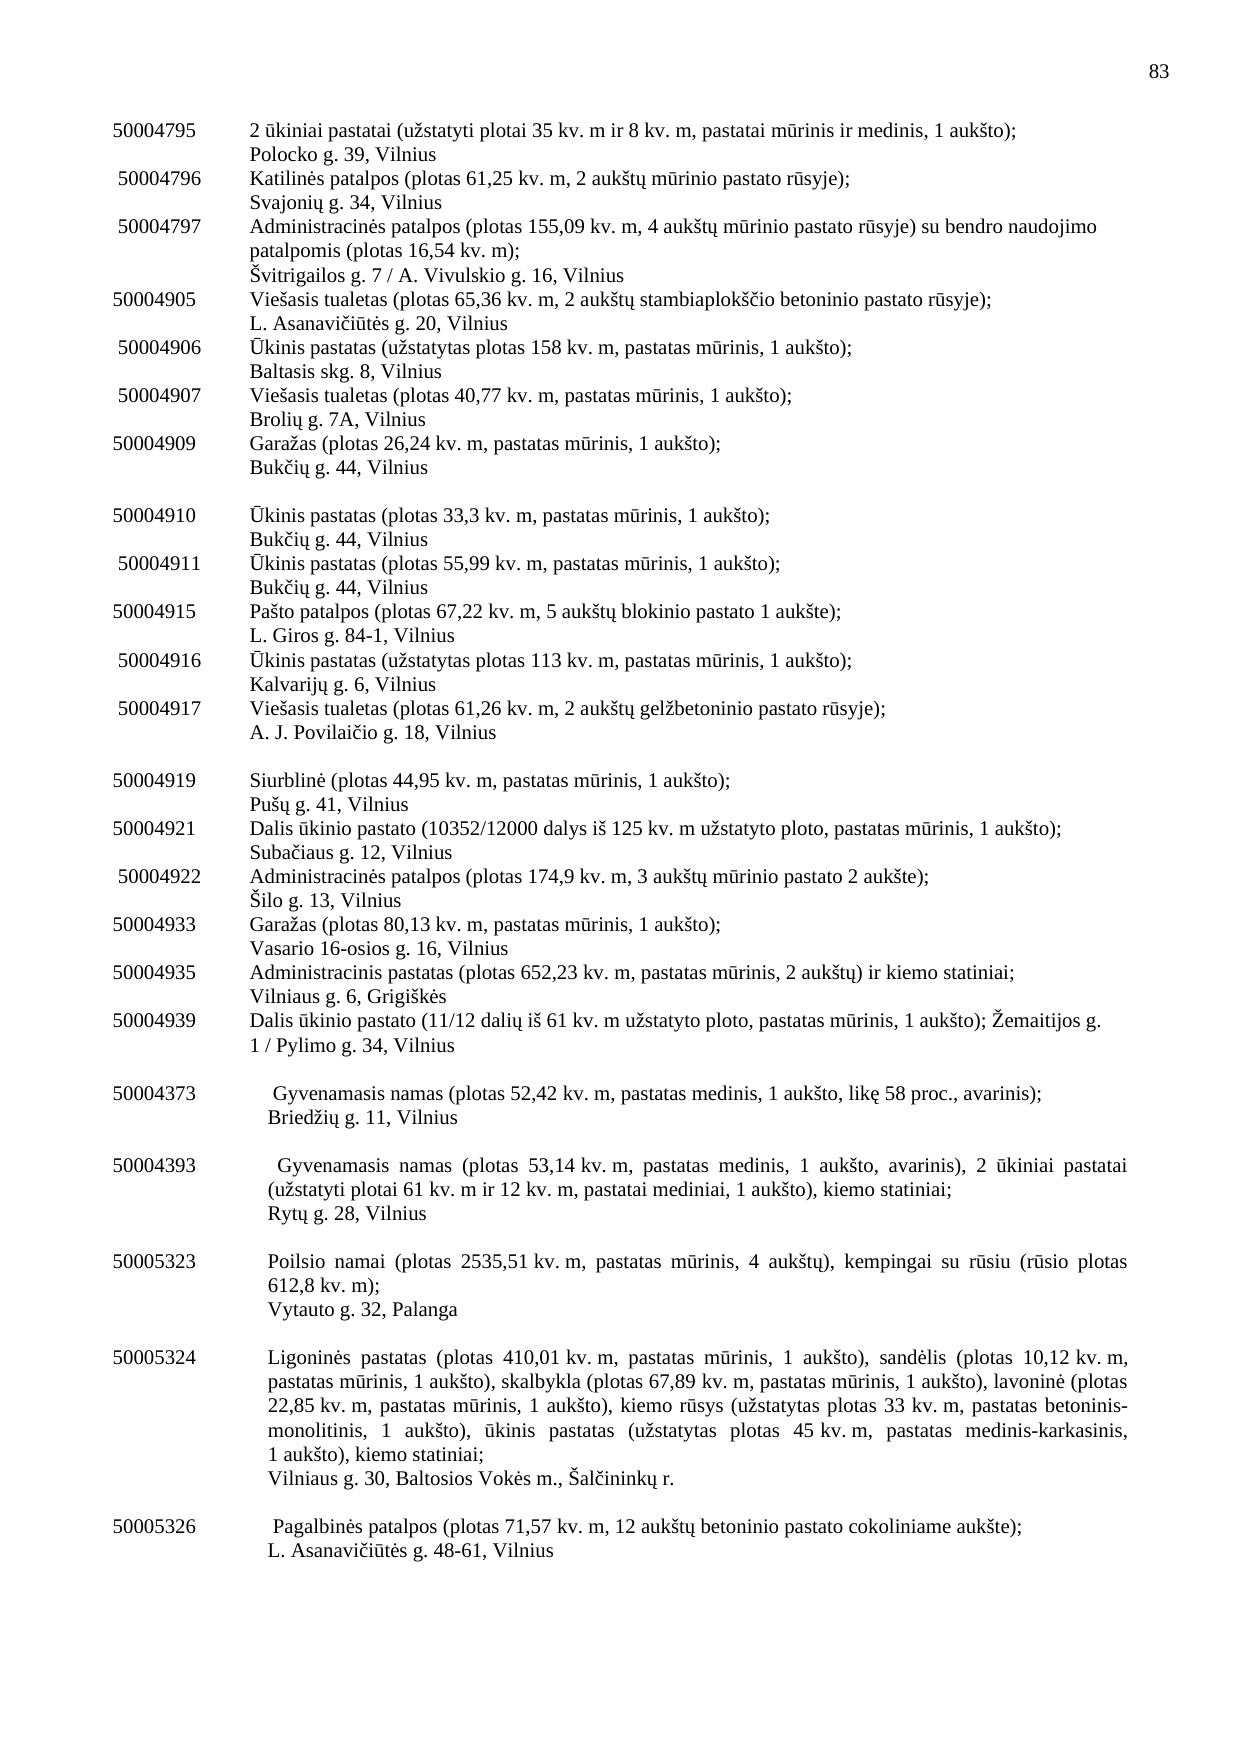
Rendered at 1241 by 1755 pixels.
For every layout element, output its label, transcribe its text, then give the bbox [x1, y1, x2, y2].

table_cell 50004910 50004911 50004915 50004916 50004917 [101, 503, 238, 768]
table_cell [1140, 1081, 1156, 1153]
table_cell [1156, 1345, 1173, 1514]
table_cell [1173, 1081, 1190, 1153]
table_cell Gyvenamasis namas (plotas 52,42 kv. m, pastatas medinis, 1 aukšto, likę 58 proc., avarinis); Briedžių g. 11, Vilnius [238, 1081, 1139, 1153]
table_cell Gyvenamasis namas (plotas 53,14 kv. m, pastatas medinis, 1 aukšto, avarinis), 2 ūkiniai pastatai (užstatyti plotai 61 kv. m ir 12 kv. m, pastatai mediniai, 1 aukšto), kiemo statiniai; Rytų g. 28, Vilnius [238, 1153, 1139, 1249]
table_cell Ūkinis pastatas (plotas 33,3 kv. m, pastatas mūrinis, 1 aukšto); Bukčių g. 44, Vilnius Ūkinis pastatas (plotas 55,99 kv. m, pastatas mūrinis, 1 aukšto); Bukčių g. 44, Vilnius Pašto patalpos (plotas 67,22 kv. m, 5 aukštų blokinio pastato 1 aukšte); L. Giros g. 84-1, Vilnius Ūkinis pastatas (užstatytas plotas 113 kv. m, pastatas mūrinis, 1 aukšto); Kalvarijų g. 6, Vilnius Viešasis tualetas (plotas 61,26 kv. m, 2 aukštų gelžbetoninio pastato rūsyje); A. J. Povilaičio g. 18, Vilnius [238, 503, 1139, 768]
table_cell [1173, 1249, 1190, 1345]
table_cell [1190, 1249, 1198, 1345]
table_cell 50004393 [101, 1153, 238, 1249]
table_cell [1156, 1153, 1173, 1249]
table_cell 50004795 50004796 50004797 50004905 50004906 50004907 50004909 [101, 118, 238, 503]
table_cell 50005326 [101, 1514, 238, 1586]
table_cell 50005324 [101, 1345, 238, 1514]
table_cell [1140, 1249, 1156, 1345]
table_cell [1156, 1249, 1173, 1345]
table_cell 50004919 50004921 50004922 50004933 50004935 50004939 [101, 768, 238, 1081]
table_cell [1140, 503, 1156, 768]
table_cell [1140, 1514, 1156, 1586]
table_cell [1190, 118, 1198, 503]
table_cell [1173, 503, 1190, 768]
table_cell [1173, 768, 1190, 1081]
table_cell [1156, 1514, 1173, 1586]
table_cell [1156, 768, 1173, 1081]
table_cell [1173, 1153, 1190, 1249]
table_cell Pagalbinės patalpos (plotas 71,57 kv. m, 12 aukštų betoninio pastato cokoliniame aukšte); L. Asanavičiūtės g. 48-61, Vilnius [238, 1514, 1139, 1586]
table_cell [1140, 118, 1156, 503]
table_cell [1156, 1081, 1173, 1153]
table_cell [1190, 1345, 1198, 1514]
table_cell [1190, 1153, 1198, 1249]
table_cell 2 ūkiniai pastatai (užstatyti plotai 35 kv. m ir 8 kv. m, pastatai mūrinis ir medinis, 1 aukšto); Polocko g. 39, Vilnius Katilinės patalpos (plotas 61,25 kv. m, 2 aukštų mūrinio pastato rūsyje); Svajonių g. 34, Vilnius Administracinės patalpos (plotas 155,09 kv. m, 4 aukštų mūrinio pastato rūsyje) su bendro naudojimo patalpomis (plotas 16,54 kv. m); Švitrigailos g. 7 / A. Vivulskio g. 16, Vilnius Viešasis tualetas (plotas 65,36 kv. m, 2 aukštų stambiaplokščio betoninio pastato rūsyje); L. Asanavičiūtės g. 20, Vilnius Ūkinis pastatas (užstatytas plotas 158 kv. m, pastatas mūrinis, 1 aukšto); Baltasis skg. 8, Vilnius Viešasis tualetas (plotas 40,77 kv. m, pastatas mūrinis, 1 aukšto); Brolių g. 7A, Vilnius Garažas (plotas 26,24 kv. m, pastatas mūrinis, 1 aukšto); Bukčių g. 44, Vilnius [238, 118, 1139, 503]
table_cell [1156, 118, 1173, 503]
table_cell Ligoninės pastatas (plotas 410,01 kv. m, pastatas mūrinis, 1 aukšto), sandėlis (plotas 10,12 kv. m, pastatas mūrinis, 1 aukšto), skalbykla (plotas 67,89 kv. m, pastatas mūrinis, 1 aukšto), lavoninė (plotas 22,85 kv. m, pastatas mūrinis, 1 aukšto), kiemo rūsys (užstatytas plotas 33 kv. m, pastatas betoninis-monolitinis, 1 aukšto), ūkinis pastatas (užstatytas plotas 45 kv. m, pastatas medinis-karkasinis, 1 aukšto), kiemo statiniai; Vilniaus g. 30, Baltosios Vokės m., Šalčininkų r. [238, 1345, 1139, 1514]
table_cell [1190, 1081, 1198, 1153]
table_cell [1156, 503, 1173, 768]
table_cell [1140, 1345, 1156, 1514]
table_cell Siurblinė (plotas 44,95 kv. m, pastatas mūrinis, 1 aukšto); Pušų g. 41, Vilnius Dalis ūkinio pastato (10352/12000 dalys iš 125 kv. m užstatyto ploto, pastatas mūrinis, 1 aukšto); Subačiaus g. 12, Vilnius Administracinės patalpos (plotas 174,9 kv. m, 3 aukštų mūrinio pastato 2 aukšte); Šilo g. 13, Vilnius Garažas (plotas 80,13 kv. m, pastatas mūrinis, 1 aukšto); Vasario 16-osios g. 16, Vilnius Administracinis pastatas (plotas 652,23 kv. m, pastatas mūrinis, 2 aukštų) ir kiemo statiniai; Vilniaus g. 6, Grigiškės Dalis ūkinio pastato (11/12 dalių iš 61 kv. m užstatyto ploto, pastatas mūrinis, 1 aukšto); Žemaitijos g. 1 / Pylimo g. 34, Vilnius [238, 768, 1139, 1081]
table_cell [1173, 118, 1190, 503]
table_cell [1190, 768, 1198, 1081]
table_cell Poilsio namai (plotas 2535,51 kv. m, pastatas mūrinis, 4 aukštų), kempingai su rūsiu (rūsio plotas 612,8 kv. m); Vytauto g. 32, Palanga [238, 1249, 1139, 1345]
table_cell [1190, 503, 1198, 768]
table_cell [1190, 1514, 1198, 1586]
table_cell [1140, 1153, 1156, 1249]
table_cell 50005323 [101, 1249, 238, 1345]
table_cell [1173, 1345, 1190, 1514]
table_cell 50004373 [101, 1081, 238, 1153]
table_cell [1140, 768, 1156, 1081]
table_cell [1173, 1514, 1190, 1586]
